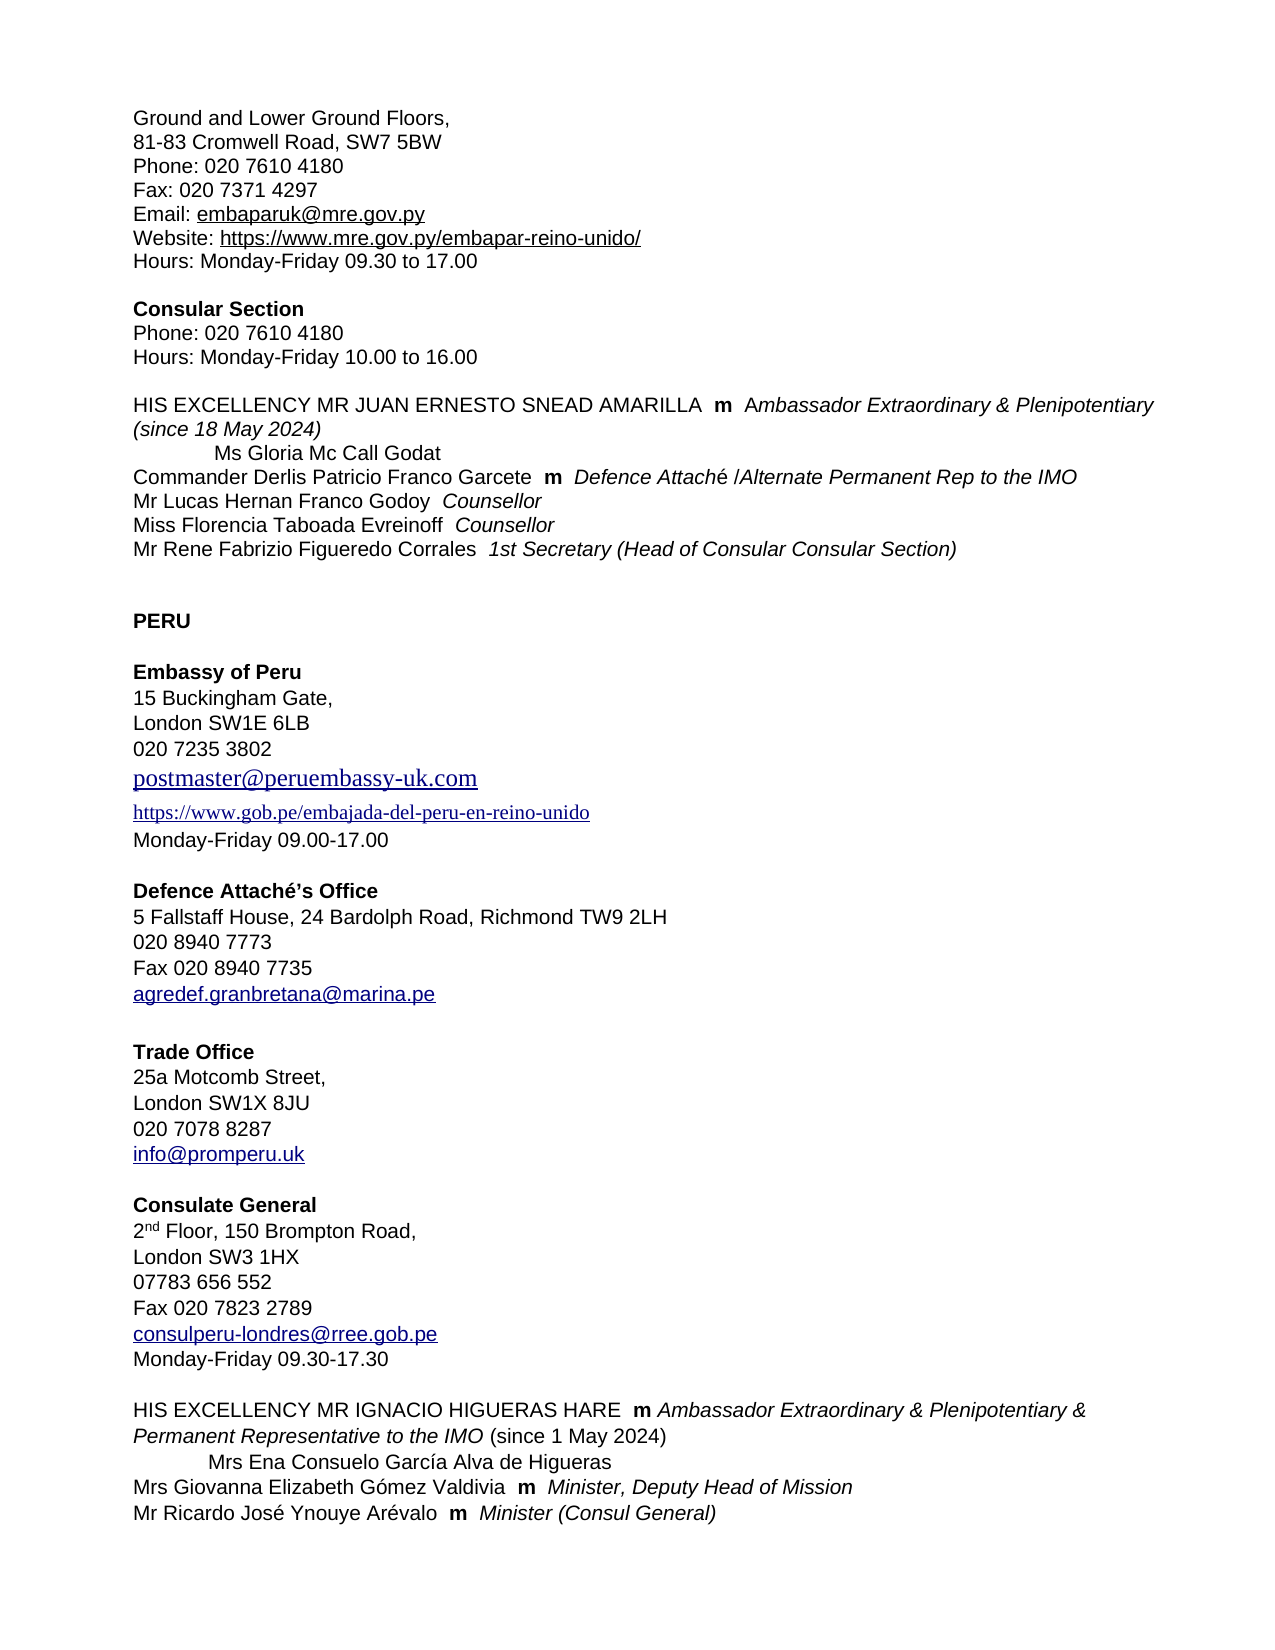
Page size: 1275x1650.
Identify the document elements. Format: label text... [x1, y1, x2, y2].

text https://www.gob.pe/embajada-del-peru-en-reino-unido [133, 795, 1181, 826]
text Fax: 020 7371 4297 [133, 177, 1181, 201]
text Consulate General [133, 1193, 1181, 1217]
text Monday-Friday 09.30-17.30 [133, 1347, 1181, 1371]
text Trade Office [133, 1039, 1181, 1063]
text Embassy of Peru [133, 660, 1181, 684]
text Fax 020 7823 2789 [133, 1296, 1181, 1320]
text Fax 020 8940 7735 [133, 956, 1181, 980]
text 020 7078 8287 [133, 1116, 1181, 1140]
text Monday-Friday 09.00-17.00 [133, 828, 1181, 852]
text Phone: 020 7610 4180 [133, 153, 1181, 177]
text Hours: Monday-Friday 10.00 to 16.00 [133, 345, 1181, 369]
text 15 Buckingham Gate, [133, 686, 1181, 709]
text consulperu-londres@rree.gob.pe [133, 1321, 1181, 1345]
text 020 8940 7773 [133, 930, 1181, 954]
text Defence Attaché’s Office [133, 879, 1181, 903]
text 07783 656 552 [133, 1270, 1181, 1294]
text 5 Fallstaff House, 24 Bardolph Road, Richmond TW9 2LH [133, 904, 1181, 928]
text Mr Rene Fabrizio Figueredo Corrales 1st Secretary (Head of Consular Consular Section) [133, 537, 1181, 561]
text Mr Lucas Hernan Franco Godoy Counsellor [133, 489, 1181, 513]
text HIS EXCELLENCY MR JUAN ERNESTO SNEAD AMARILLA m Ambassador Extraordinary & Plenipotentiary (since 18 May 2024) [133, 393, 1181, 441]
text Ground and Lower Ground Floors, [133, 106, 1181, 129]
text Hours: Monday-Friday 09.30 to 17.00 [133, 249, 1181, 273]
text Phone: 020 7610 4180 [133, 321, 1181, 345]
text Commander Derlis Patricio Franco Garcete m Defence Attaché /Alternate Permanent Rep to the IMO [133, 465, 1181, 489]
text Miss Florencia Taboada Evreinoff Counsellor [133, 513, 1181, 537]
text Ms Gloria Mc Call Godat [133, 441, 1181, 465]
text London SW1E 6LB [133, 711, 1181, 735]
text HIS EXCELLENCY MR IGNACIO HIGUERAS HARE m Ambassador Extraordinary & Plenipotentiary & Permanent Representative to the IMO (since 1 May 2024) [133, 1398, 1181, 1448]
text Mrs Ena Consuelo García Alva de Higueras [133, 1449, 1181, 1473]
text Mrs Giovanna Elizabeth Gómez Valdivia m Minister, Deputy Head of Mission [133, 1475, 1181, 1499]
subtitle Consular Section [133, 297, 1181, 321]
text 2nd Floor, 150 Brompton Road, [133, 1219, 1181, 1243]
text 020 7235 3802 [133, 737, 1181, 761]
text Website: https://www.mre.gov.py/embapar-reino-unido/ [133, 225, 1181, 249]
text 25a Motcomb Street, [133, 1065, 1181, 1089]
text London SW1X 8JU [133, 1091, 1181, 1115]
text London SW3 1HX [133, 1244, 1181, 1268]
text info@promperu.uk [133, 1142, 1181, 1166]
text agredef.granbretana@marina.pe [133, 981, 1181, 1005]
text PERU [133, 609, 1181, 633]
text Mr Ricardo José Ynouye Arévalo m Minister (Consul General) [133, 1501, 1181, 1525]
text 81-83 Cromwell Road, SW7 5BW [133, 129, 1181, 153]
text postmaster@peruembassy-uk.com [133, 762, 1181, 793]
text Email: embaparuk@mre.gov.py [133, 201, 1181, 225]
